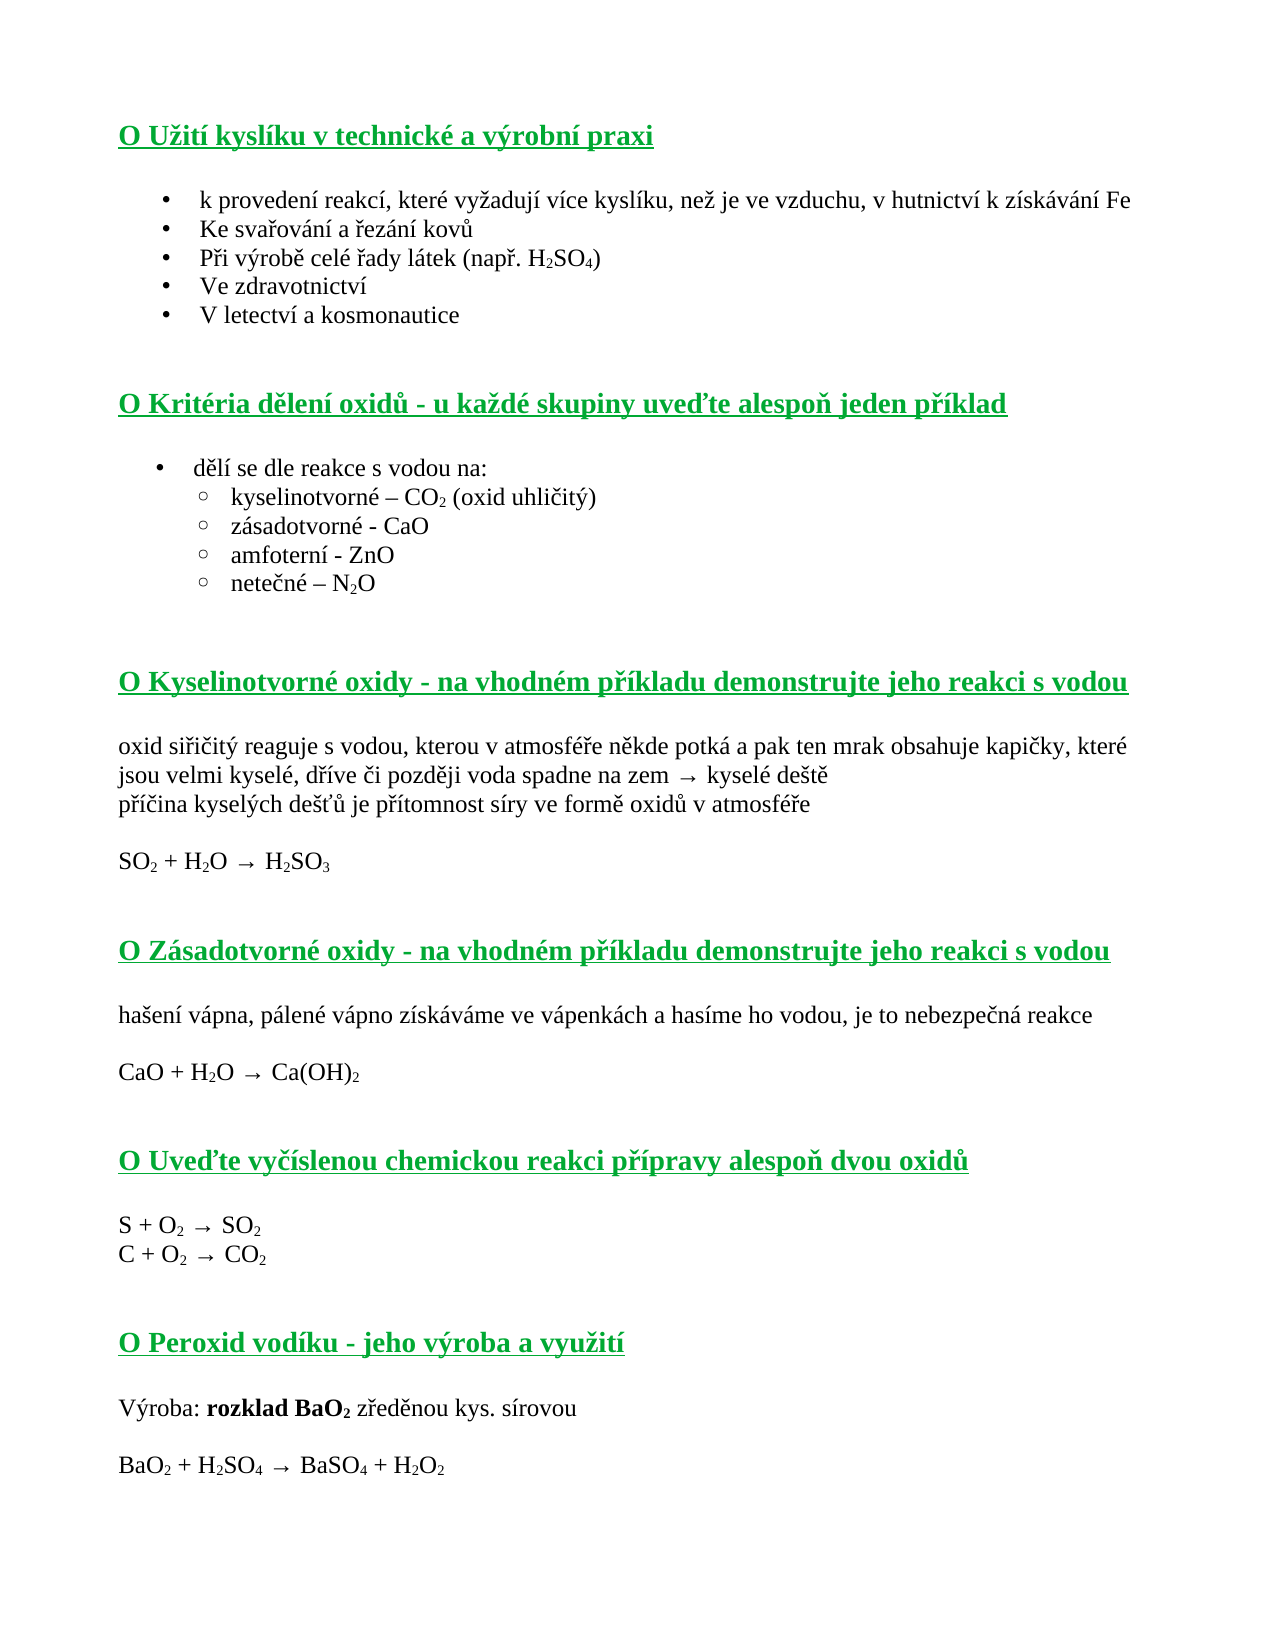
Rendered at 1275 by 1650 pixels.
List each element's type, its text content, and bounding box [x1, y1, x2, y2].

text C + O2 → CO2 [118, 1239, 1157, 1268]
text CaO + H2O → Ca(OH)2 [118, 1057, 1157, 1086]
list netečné – N2O [193, 568, 1157, 597]
list k provedení reakcí, které vyžadují více kyslíku, než je ve vzduchu, v hutnictví k získávání Fe [162, 185, 1157, 214]
text oxid siřičitý reaguje s vodou, kterou v atmosféře někde potká a pak ten mrak obsahuje kapičky, které jsou velmi kyselé, dříve či později voda spadne na zem → kyselé deště [118, 731, 1157, 789]
text O Kritéria dělení oxidů - u každé skupiny uveďte alespoň jeden příklad [118, 386, 1157, 420]
text příčina kyselých dešťů je přítomnost síry ve formě oxidů v atmosféře [118, 789, 1157, 818]
list amfoterní - ZnO [193, 540, 1157, 568]
text hašení vápna, pálené vápno získáváme ve vápenkách a hasíme ho vodou, je to nebezpečná reakce [118, 1000, 1157, 1028]
list dělí se dle reakce s vodou na: [156, 453, 1157, 482]
list kyselinotvorné – CO2 (oxid uhličitý) [193, 482, 1157, 511]
text O Peroxid vodíku - jeho výroba a využití [118, 1326, 1157, 1359]
text O Uveďte vyčíslenou chemickou reakci přípravy alespoň dvou oxidů [118, 1143, 1157, 1177]
list V letectví a kosmonautice [162, 300, 1157, 329]
list Ke svařování a řezání kovů [162, 214, 1157, 243]
text S + O2 → SO2 [118, 1211, 1157, 1239]
text Výroba: rozklad BaO2 zředěnou kys. sírovou [118, 1393, 1157, 1421]
text SO2 + H2O → H2SO3 [118, 846, 1157, 875]
text O Kyselinotvorné oxidy - na vhodném příkladu demonstrujte jeho reakci s vodou [118, 664, 1157, 698]
text BaO2 + H2SO4 → BaSO4 + H2O2 [118, 1450, 1157, 1479]
list zásadotvorné - CaO [193, 511, 1157, 540]
list Ve zdravotnictví [162, 271, 1157, 300]
text O Užití kyslíku v technické a výrobní praxi [118, 118, 1157, 152]
list Při výrobě celé řady látek (např. H2SO4) [162, 243, 1157, 271]
text O Zásadotvorné oxidy - na vhodném příkladu demonstrujte jeho reakci s vodou [118, 933, 1157, 966]
